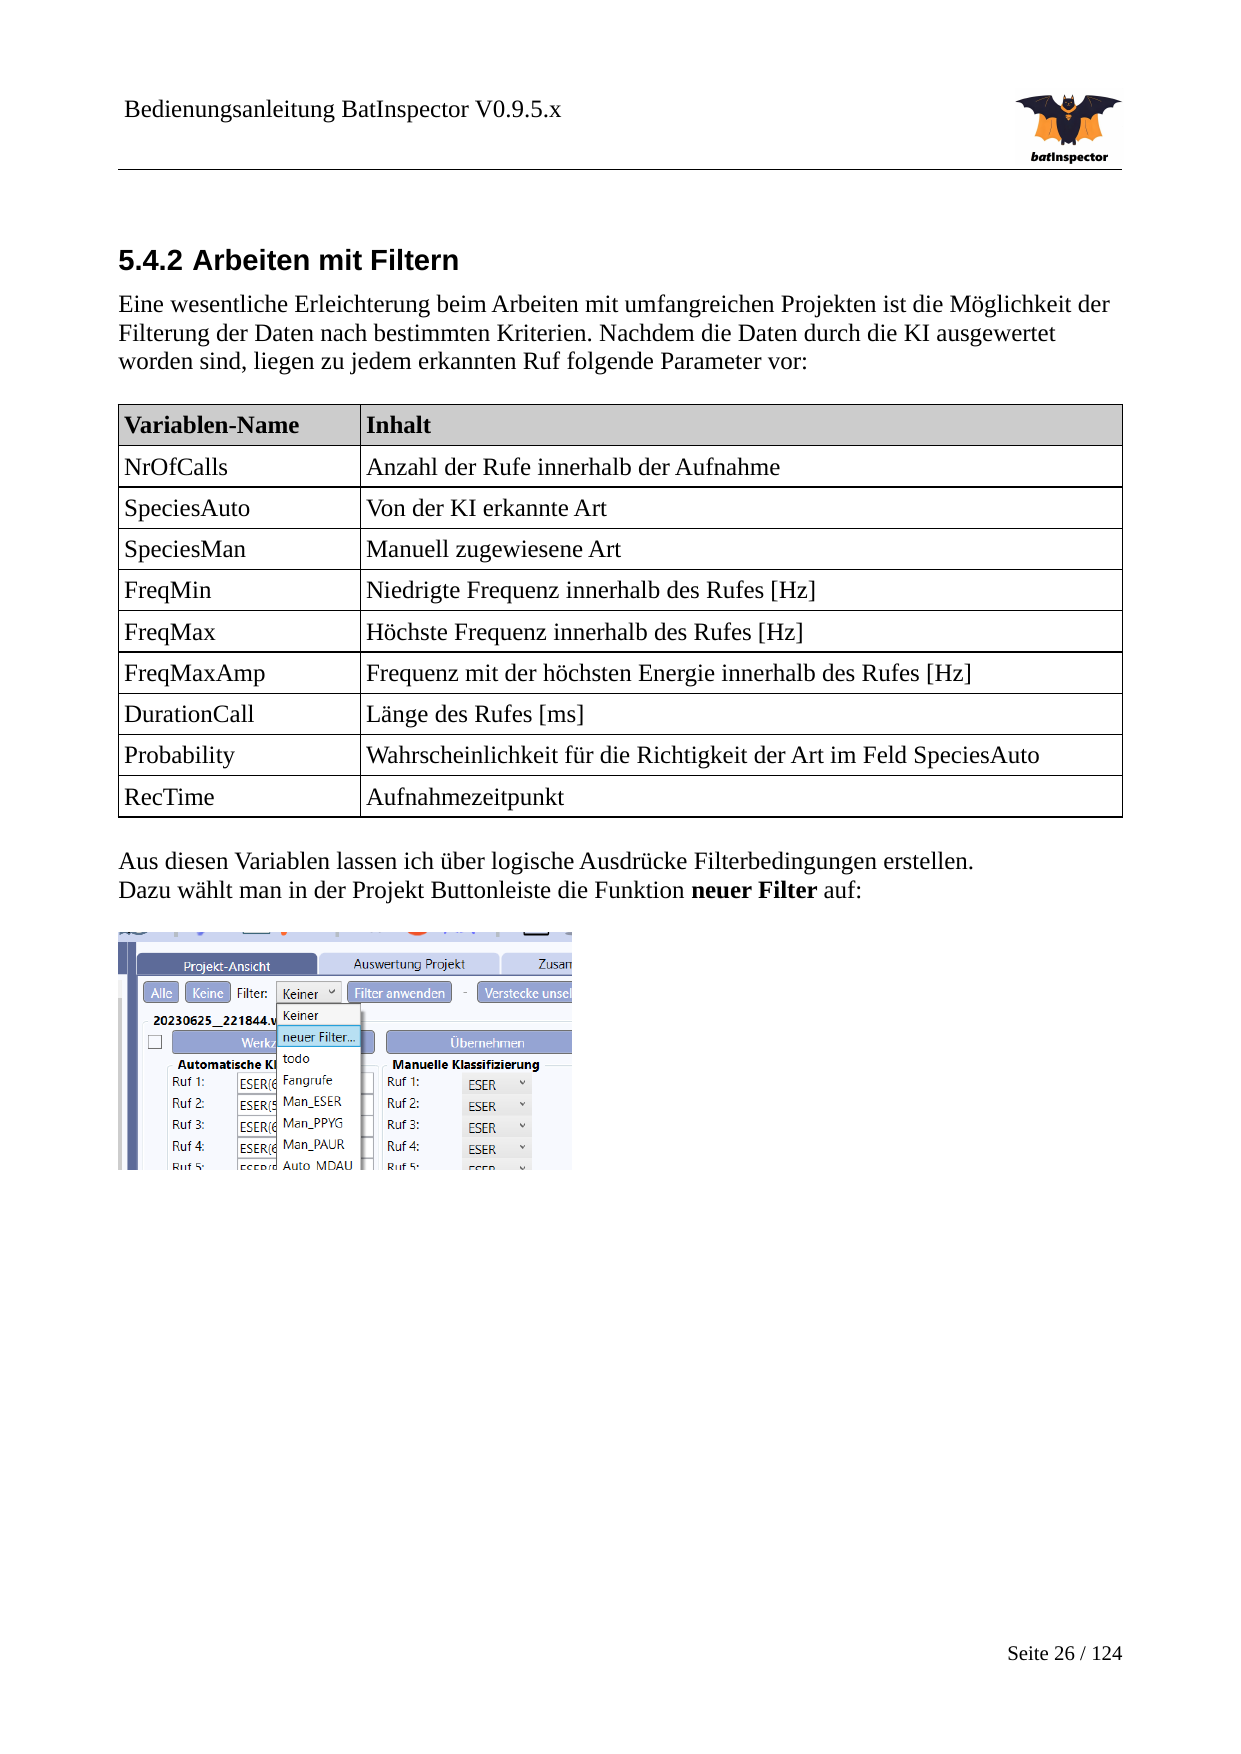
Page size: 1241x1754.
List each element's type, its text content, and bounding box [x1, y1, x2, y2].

table_cell Höchste Frequenz innerhalb des Rufes [Hz] [361, 611, 1122, 651]
table_cell Wahrscheinlichkeit für die Richtigkeit der Art im Feld SpeciesAuto [361, 735, 1122, 775]
table_cell SpeciesMan [119, 529, 360, 569]
table_cell RecTime [119, 776, 360, 816]
table_header Variablen-Name [119, 405, 360, 445]
table_cell Frequenz mit der höchsten Energie innerhalb des Rufes [Hz] [361, 653, 1122, 693]
table_header Inhalt [361, 405, 1122, 445]
subtitle Arbeiten mit Filtern [118, 243, 1122, 276]
table_cell Anzahl der Rufe innerhalb der Aufnahme [361, 446, 1122, 486]
picture [118, 932, 572, 1170]
table_cell SpeciesAuto [119, 488, 360, 528]
table_cell Probability [119, 735, 360, 775]
text Eine wesentliche Erleichterung beim Arbeiten mit umfangreichen Projekten ist die Möglichkeit der Filterung der Daten nach bestimmten Kriterien. Nachdem die Daten durch die KI ausgewertet worden sind, liegen zu jedem erkannten Ruf folgende Parameter vor: [118, 289, 1122, 375]
table_cell DurationCall [119, 694, 360, 734]
text Dazu wählt man in der Projekt Buttonleiste die Funktion neuer Filter auf: [118, 875, 1122, 904]
table_cell Länge des Rufes [ms] [361, 694, 1122, 734]
table_cell FreqMin [119, 570, 360, 610]
table_cell NrOfCalls [119, 446, 360, 486]
table_cell Manuell zugewiesene Art [361, 529, 1122, 569]
table_cell FreqMaxAmp [119, 653, 360, 693]
table_cell Aufnahmezeitpunkt [361, 776, 1122, 816]
text Aus diesen Variablen lassen ich über logische Ausdrücke Filterbedingungen erstellen. [118, 846, 1122, 875]
picture [1015, 88, 1125, 165]
table_cell Niedrigte Frequenz innerhalb des Rufes [Hz] [361, 570, 1122, 610]
table_cell Von der KI erkannte Art [361, 488, 1122, 528]
table_cell FreqMax [119, 611, 360, 651]
